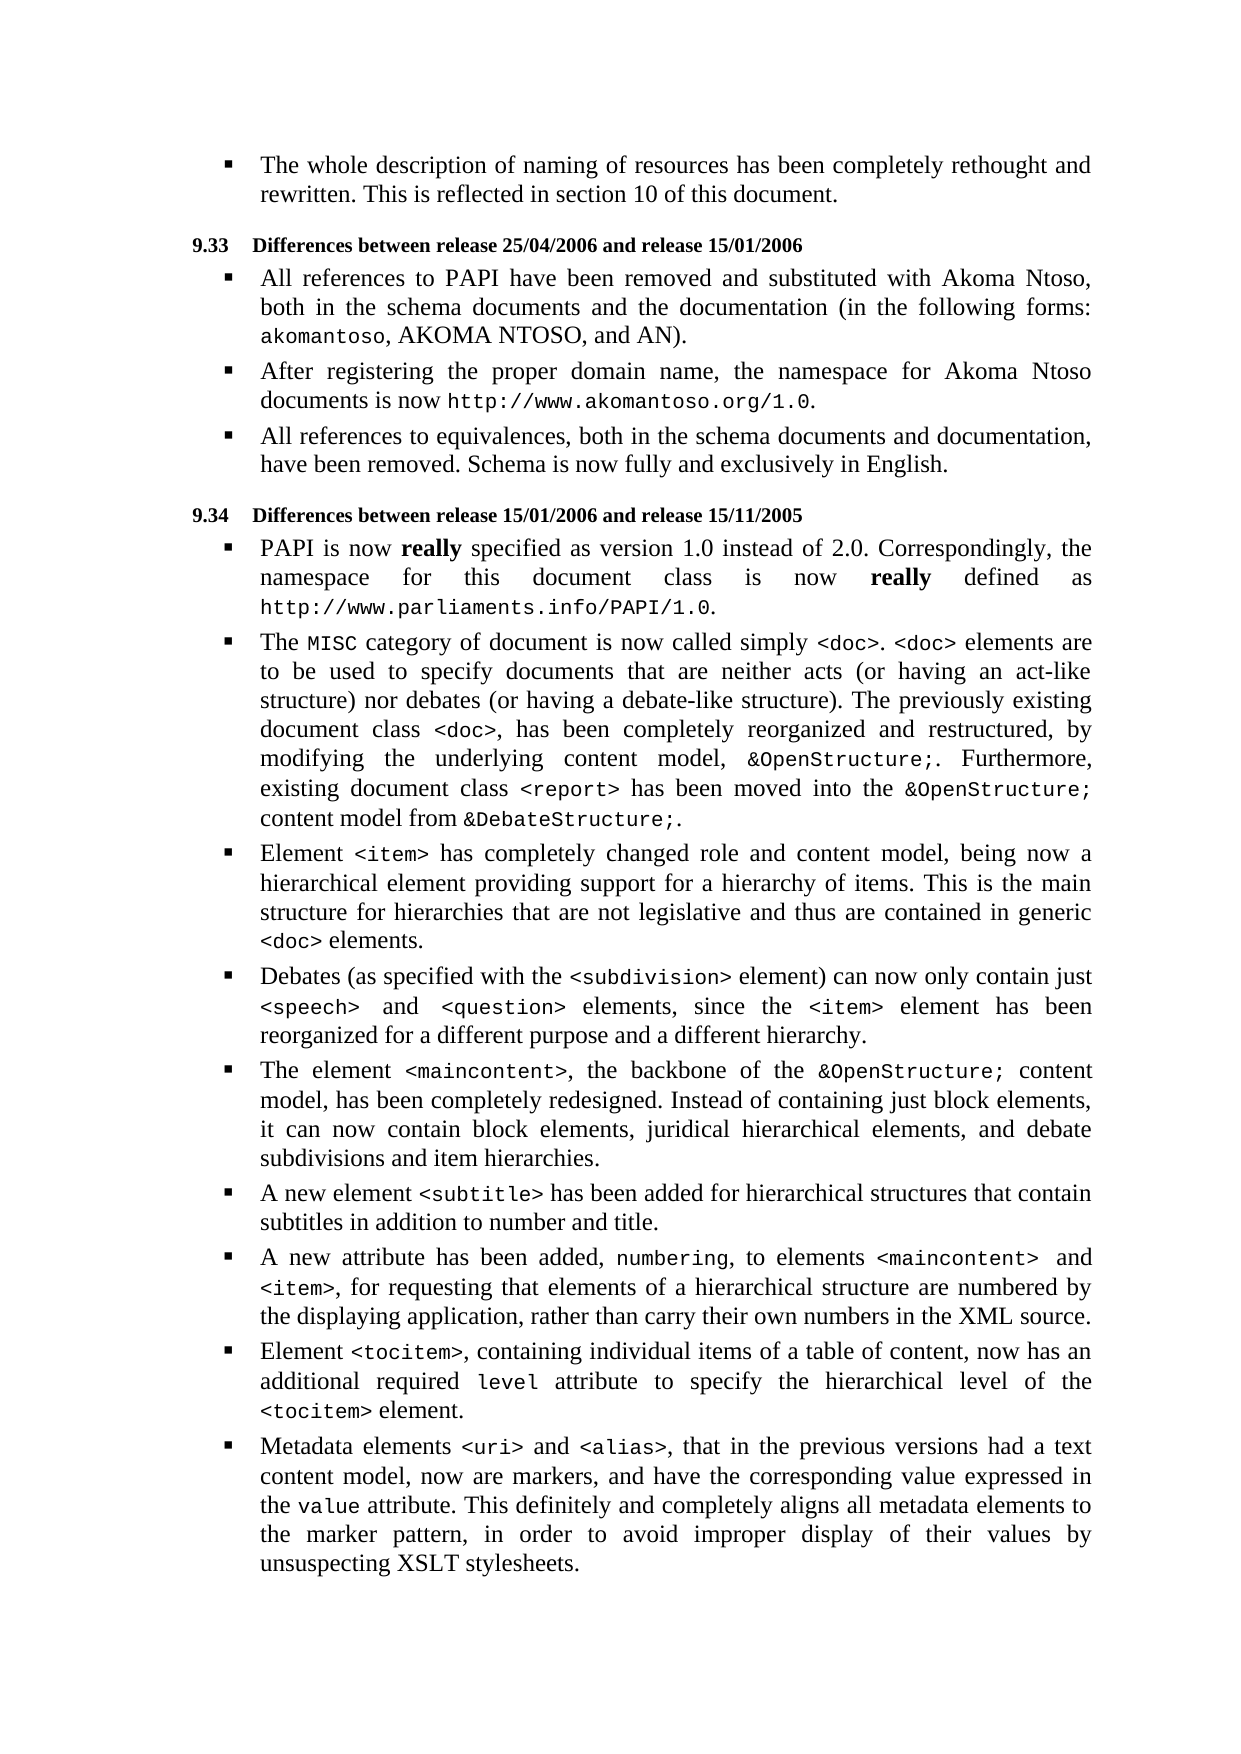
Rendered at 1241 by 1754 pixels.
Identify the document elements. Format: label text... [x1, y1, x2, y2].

list The whole description of naming of resources has been completely rethought and rewritten. This is reflected in section 10 of this document. [223, 150, 1092, 207]
subtitle Differences between release 25/04/2006 and release 15/01/2006 [192, 232, 1092, 257]
list Debates (as specified with the <subdivision> element) can now only contain just <speech> and <question> elements, since the <item> element has been reorganized for a different purpose and a different hierarchy. [222, 961, 1092, 1049]
list After registering the proper domain name, the namespace for Akoma Ntoso documents is now http://www.akomantoso.org/1.0. [223, 356, 1092, 414]
subtitle Differences between release 15/01/2006 and release 15/11/2005 [192, 503, 1092, 527]
list Metadata elements <uri> and <alias>, that in the previous versions had a text content model, now are markers, and have the corresponding value expressed in the value attribute. This definitely and completely aligns all metadata elements to the marker pattern, in order to avoid improper display of their values by unsuspecting XSLT stylesheets. [222, 1431, 1092, 1577]
list PAPI is now really specified as version 1.0 instead of 2.0. Correspondingly, the namespace for this document class is now really defined as http://www.parliaments.info/PAPI/1.0. [222, 533, 1092, 621]
list All references to PAPI have been removed and substituted with Akoma Ntoso, both in the schema documents and the documentation (in the following forms: akomantoso, AKOMA NTOSO, and AN). [223, 263, 1092, 350]
list A new element <subtitle> has been added for hierarchical structures that contain subtitles in addition to number and title. [222, 1178, 1092, 1236]
list Element <item> has completely changed role and content model, being now a hierarchical element providing support for a hierarchy of items. This is the main structure for hierarchies that are not legislative and thus are contained in generic <doc> elements. [222, 838, 1092, 955]
list A new attribute has been added, numbering, to elements <maincontent> and <item>, for requesting that elements of a hierarchical structure are numbered by the displaying application, rather than carry their own numbers in the XML source. [222, 1242, 1092, 1330]
list All references to equivalences, both in the schema documents and documentation, have been removed. Schema is now fully and exclusively in English. [223, 421, 1092, 478]
list The element <maincontent>, the backbone of the &OpenStructure; content model, has been completely redesigned. Instead of containing just block elements, it can now contain block elements, juridical hierarchical elements, and debate subdivisions and item hierarchies. [222, 1056, 1092, 1171]
list Element <tocitem>, containing individual items of a table of content, now has an additional required level attribute to specify the hierarchical level of the <tocitem> element. [222, 1336, 1092, 1425]
list The MISC category of document is now called simply <doc>. <doc> elements are to be used to specify documents that are neither acts (or having an act-like structure) nor debates (or having a debate-like structure). The previously existing document class <doc>, has been completely reorganized and restructured, by modifying the underlying content model, &OpenStructure;. Furthermore, existing document class <report> has been moved into the &OpenStructure; content model from &DebateStructure;. [222, 627, 1092, 832]
